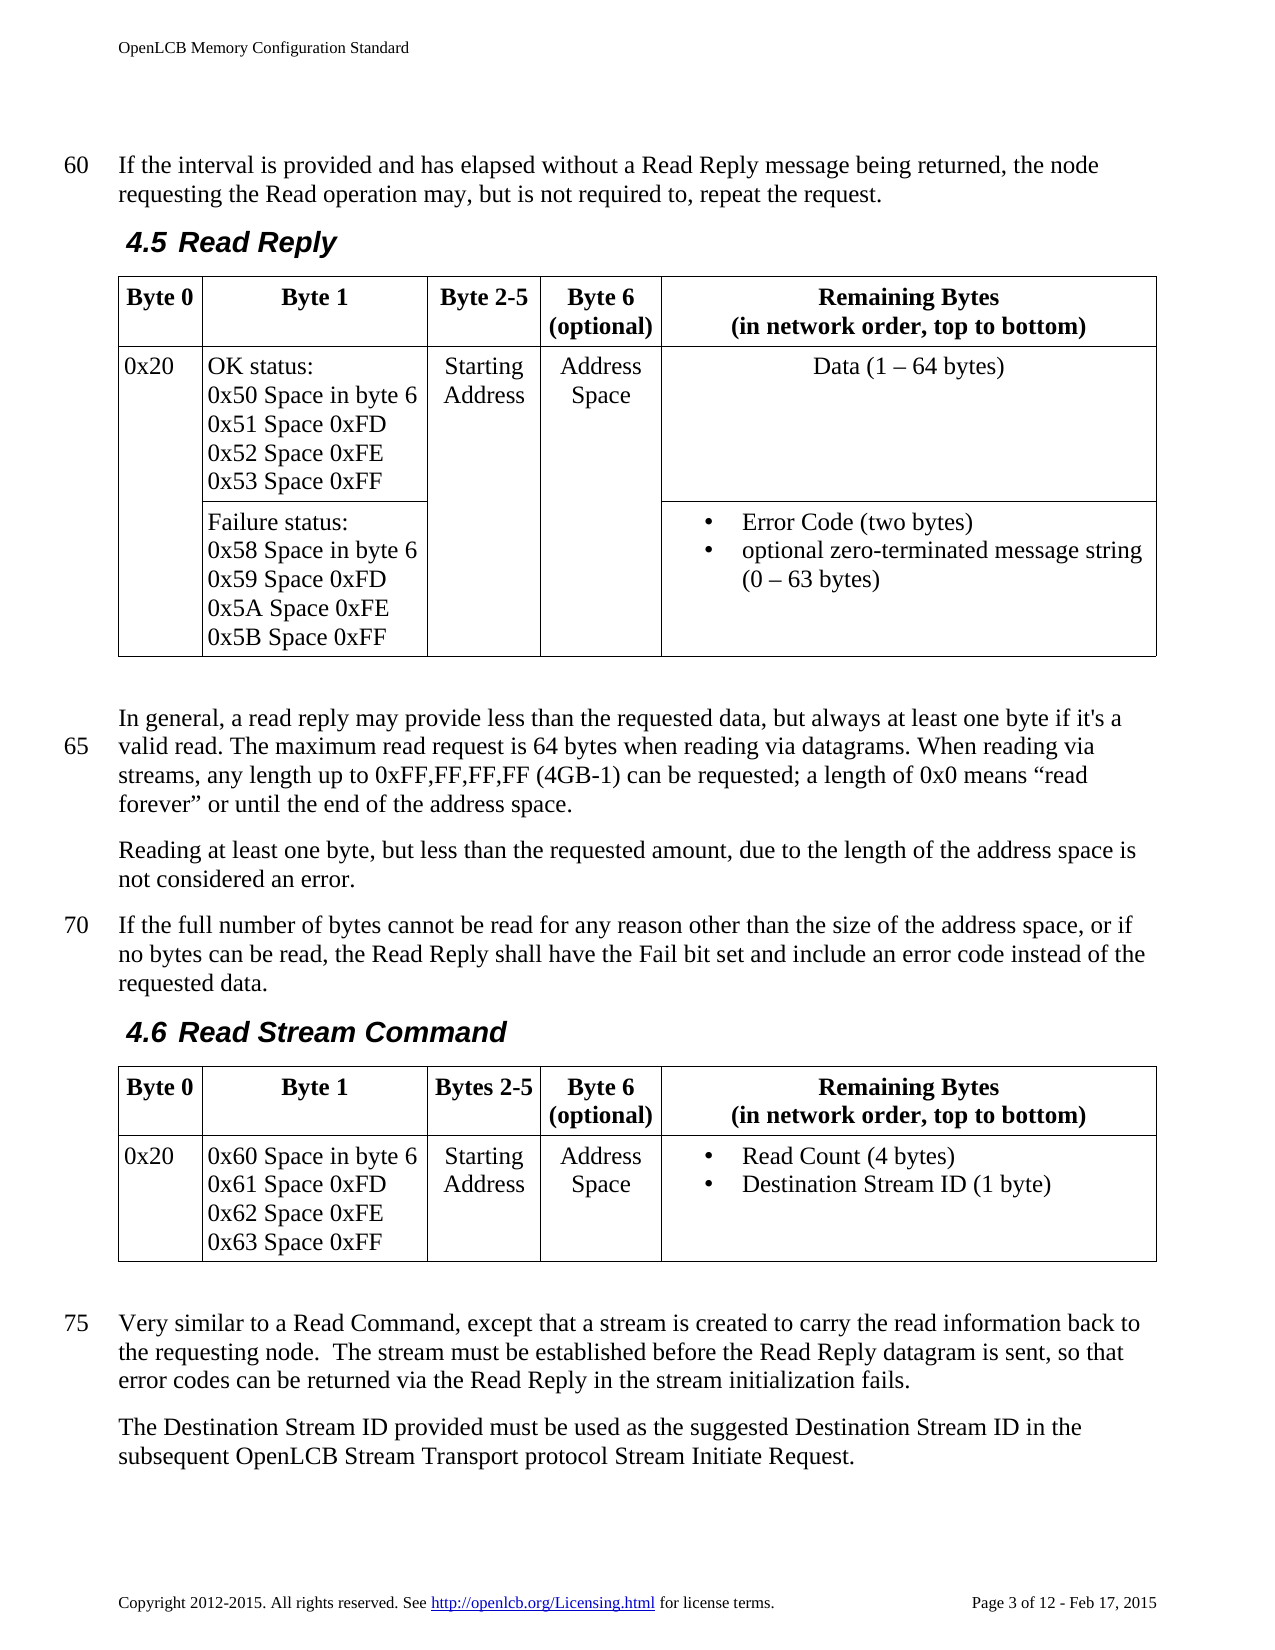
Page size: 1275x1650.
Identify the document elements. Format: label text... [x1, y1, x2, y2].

table_header Byte 6 (optional) [541, 1067, 661, 1135]
table_cell Failure status: 0x58 Space in byte 6 0x59 Space 0xFD 0x5A Space 0xFE 0x5B Space 0xFF [203, 502, 427, 656]
table_cell Starting Address [428, 347, 540, 656]
table_header Byte 1 [203, 277, 427, 346]
table_cell 0x20 [119, 1136, 202, 1261]
table_cell Read Count (4 bytes) Destination Stream ID (1 byte) [662, 1136, 1156, 1261]
table_cell Error Code (two bytes) optional zero-terminated message string (0 – 63 bytes) [662, 502, 1156, 656]
table_cell OK status: 0x50 Space in byte 6 0x51 Space 0xFD 0x52 Space 0xFE 0x53 Space 0xFF [203, 347, 427, 501]
table_cell Address Space [541, 1136, 661, 1261]
text Reading at least one byte, but less than the requested amount, due to the length of the address space is not considered an error. [118, 835, 1157, 893]
table_cell 0x20 [119, 347, 202, 656]
table_header Byte 1 [203, 1067, 427, 1135]
table_header Byte 2-5 [428, 277, 540, 346]
table_header Byte 0 [119, 277, 202, 346]
subtitle Read Reply [118, 225, 1157, 259]
text Very similar to a Read Command, except that a stream is created to carry the read information back to the requesting node. The stream must be established before the Read Reply datagram is sent, so that error codes can be returned via the Read Reply in the stream initialization fails. [118, 1308, 1157, 1394]
table_cell Data (1 – 64 bytes) [662, 347, 1156, 501]
table_header Bytes 2-5 [428, 1067, 540, 1135]
table_header Remaining Bytes (in network order, top to bottom) [662, 277, 1156, 346]
table_cell 0x60 Space in byte 6 0x61 Space 0xFD 0x62 Space 0xFE 0x63 Space 0xFF [203, 1136, 427, 1261]
subtitle Read Stream Command [118, 1014, 1157, 1048]
text The Destination Stream ID provided must be used as the suggested Destination Stream ID in the subsequent OpenLCB Stream Transport protocol Stream Initiate Request. [118, 1412, 1157, 1469]
table_cell Address Space [541, 347, 661, 656]
text If the interval is provided and has elapsed without a Read Reply message being returned, the node requesting the Read operation may, but is not required to, repeat the request. [118, 150, 1157, 207]
table_header Byte 6 (optional) [541, 277, 661, 346]
table_header Remaining Bytes (in network order, top to bottom) [662, 1067, 1156, 1135]
table_header Byte 0 [119, 1067, 202, 1135]
table_cell Starting Address [428, 1136, 540, 1261]
text In general, a read reply may provide less than the requested data, but always at least one byte if it's a valid read. The maximum read request is 64 bytes when reading via datagrams. When reading via streams, any length up to 0xFF,FF,FF,FF (4GB-1) can be requested; a length of 0x0 means “read forever” or until the end of the address space. [118, 703, 1157, 818]
text If the full number of bytes cannot be read for any reason other than the size of the address space, or if no bytes can be read, the Read Reply shall have the Fail bit set and include an error code instead of the requested data. [118, 911, 1157, 997]
